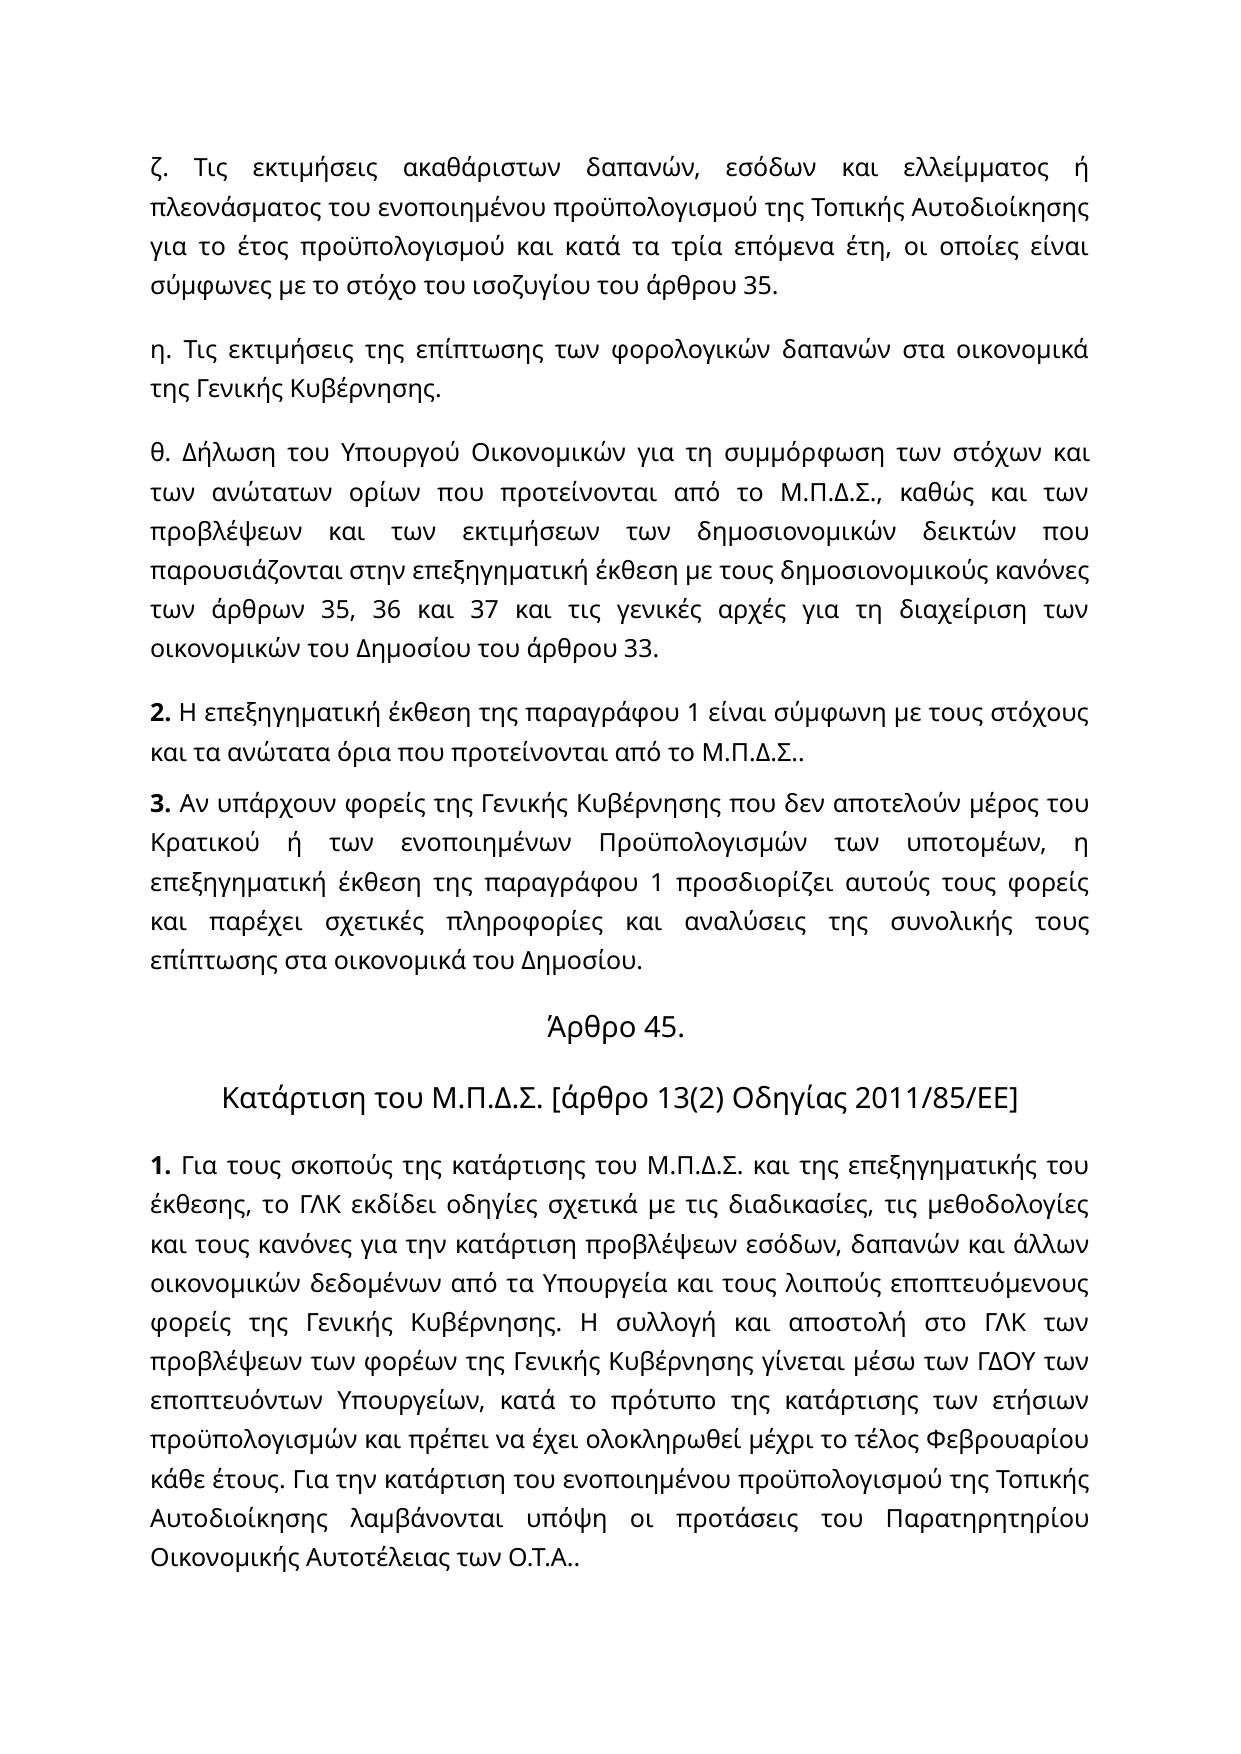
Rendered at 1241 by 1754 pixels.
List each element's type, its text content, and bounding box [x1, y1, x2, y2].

subtitle Κατάρτιση του Μ.Π.Δ.Σ. [άρθρο 13(2) Οδηγίας 2011/85/ΕΕ] [150, 1077, 1090, 1117]
text η. Τις εκτιμήσεις της επίπτωσης των φορολογικών δαπανών στα οικονομικά της Γενικής Κυβέρνησης. [150, 332, 1090, 405]
text 1. Για τους σκοπούς της κατάρτισης του Μ.Π.Δ.Σ. και της επεξηγηματικής του έκθεσης, το ΓΛΚ εκδίδει οδηγίες σχετικά με τις διαδικασίες, τις μεθοδολογίες και τους κανόνες για την κατάρτιση προβλέψεων εσόδων, δαπανών και άλλων οικονομικών δεδομένων από τα Υπουργεία και τους λοιπούς εποπτευόμενους φορείς της Γενικής Κυβέρνησης. Η συλλογή και αποστολή στο ΓΛΚ των προβλέψεων των φορέων της Γενικής Κυβέρνησης γίνεται μέσω των ΓΔΟΥ των εποπτευόντων Υπουργείων, κατά το πρότυπο της κατάρτισης των ετήσιων προϋπολογισμών και πρέπει να έχει ολοκληρωθεί μέχρι το τέλος Φεβρουαρίου κάθε έτους. Για την κατάρτιση του ενοποιημένου προϋπολογισμού της Τοπικής Αυτο­διοίκησης λαμβάνονται υπόψη οι προτάσεις του Παρατηρητηρίου Οικονομικής Αυτοτέλειας των Ο.Τ.Α.. [150, 1148, 1090, 1574]
text θ. Δήλωση του Υπουργού Οικονομικών για τη συμμόρ­φωση των στόχων και των ανώτατων ορίων που προτείνονται από το Μ.Π.Δ.Σ., καθώς και των προβλέψεων και των εκτιμήσεων των δημοσιονομικών δεικτών που παρουσιάζονται στην επεξηγηματική έκθεση με τους δημοσιονομικούς κανόνες των άρθρων 35, 36 και 37 και τις γενικές αρχές για τη διαχείριση των οικονομικών του Δημοσίου του άρθρου 33. [150, 435, 1090, 665]
text ζ. Τις εκτιμήσεις ακαθάριστων δαπανών, εσόδων και ελλείμματος ή πλεονάσματος του ενοποιημένου προϋπολογισμού της Τοπικής Αυτοδιοίκησης για το έτος προϋπολογισμού και κατά τα τρία επόμενα έτη, οι οποίες είναι σύμφωνες με το στόχο του ισοζυγίου του άρθρου 35. [150, 150, 1090, 302]
text 3. Αν υπάρχουν φορείς της Γενικής Κυβέρνησης που δεν αποτελούν μέρος του Κρατικού ή των ενοποιημένων Προϋπολογισμών των υποτομέων, η επεξηγηματική έκθεση της παραγράφου 1 προσδιορίζει αυτούς τους φορείς και παρέχει σχετικές πληροφορίες και αναλύσεις της συνολικής τους επίπτωσης στα οικονομικά του Δημοσίου. [150, 786, 1090, 977]
text 2. Η επεξηγηματική έκθεση της παραγράφου 1 είναι σύμφωνη με τους στόχους και τα ανώτατα όρια που προτείνονται από το Μ.Π.Δ.Σ.. [150, 695, 1090, 768]
subtitle Άρθρο 45. [150, 1007, 1090, 1046]
